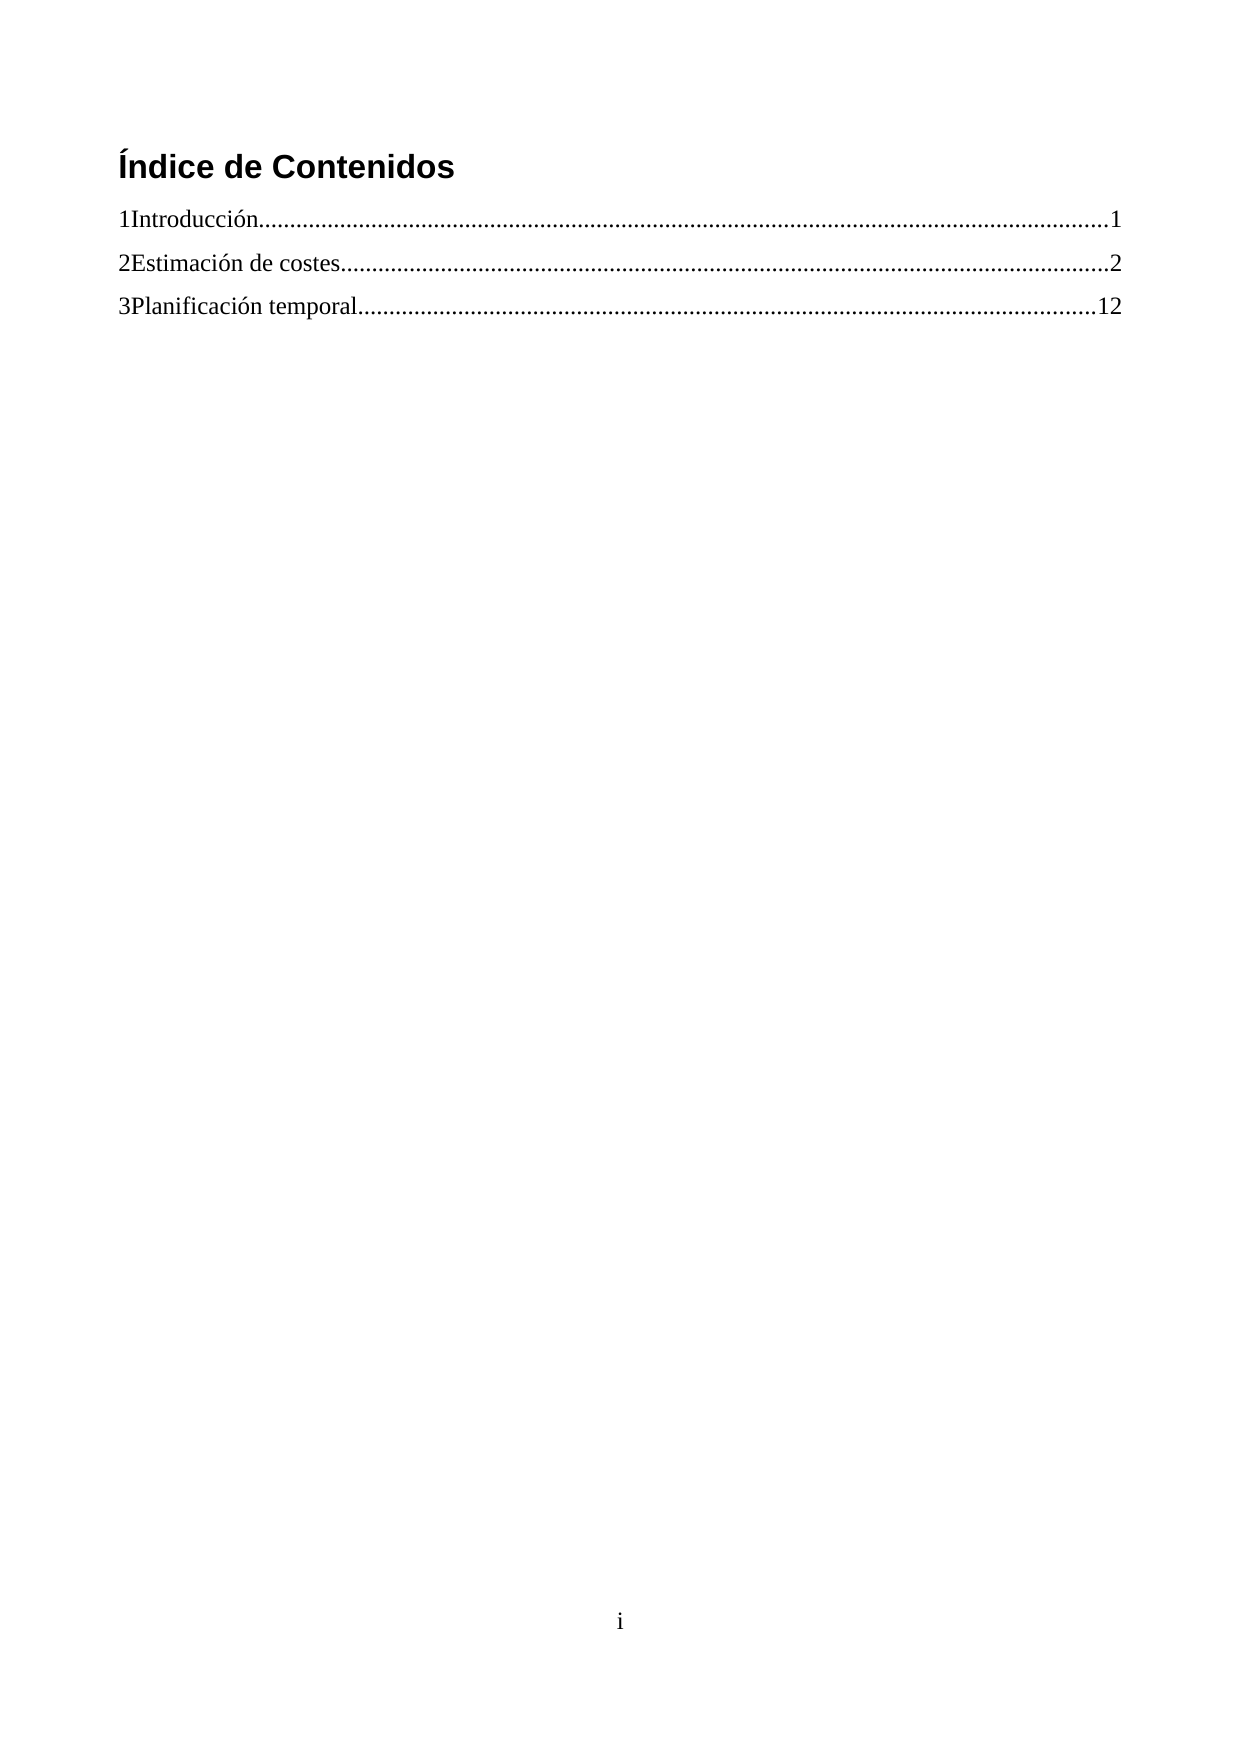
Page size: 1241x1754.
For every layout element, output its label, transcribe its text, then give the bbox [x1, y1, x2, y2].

text 3Planificación temporal 12 [118, 291, 1122, 319]
text 1Introducción 1 [118, 204, 1122, 233]
text 2Estimación de costes 2 [118, 248, 1122, 276]
subtitle Índice de Contenidos [118, 147, 1122, 185]
